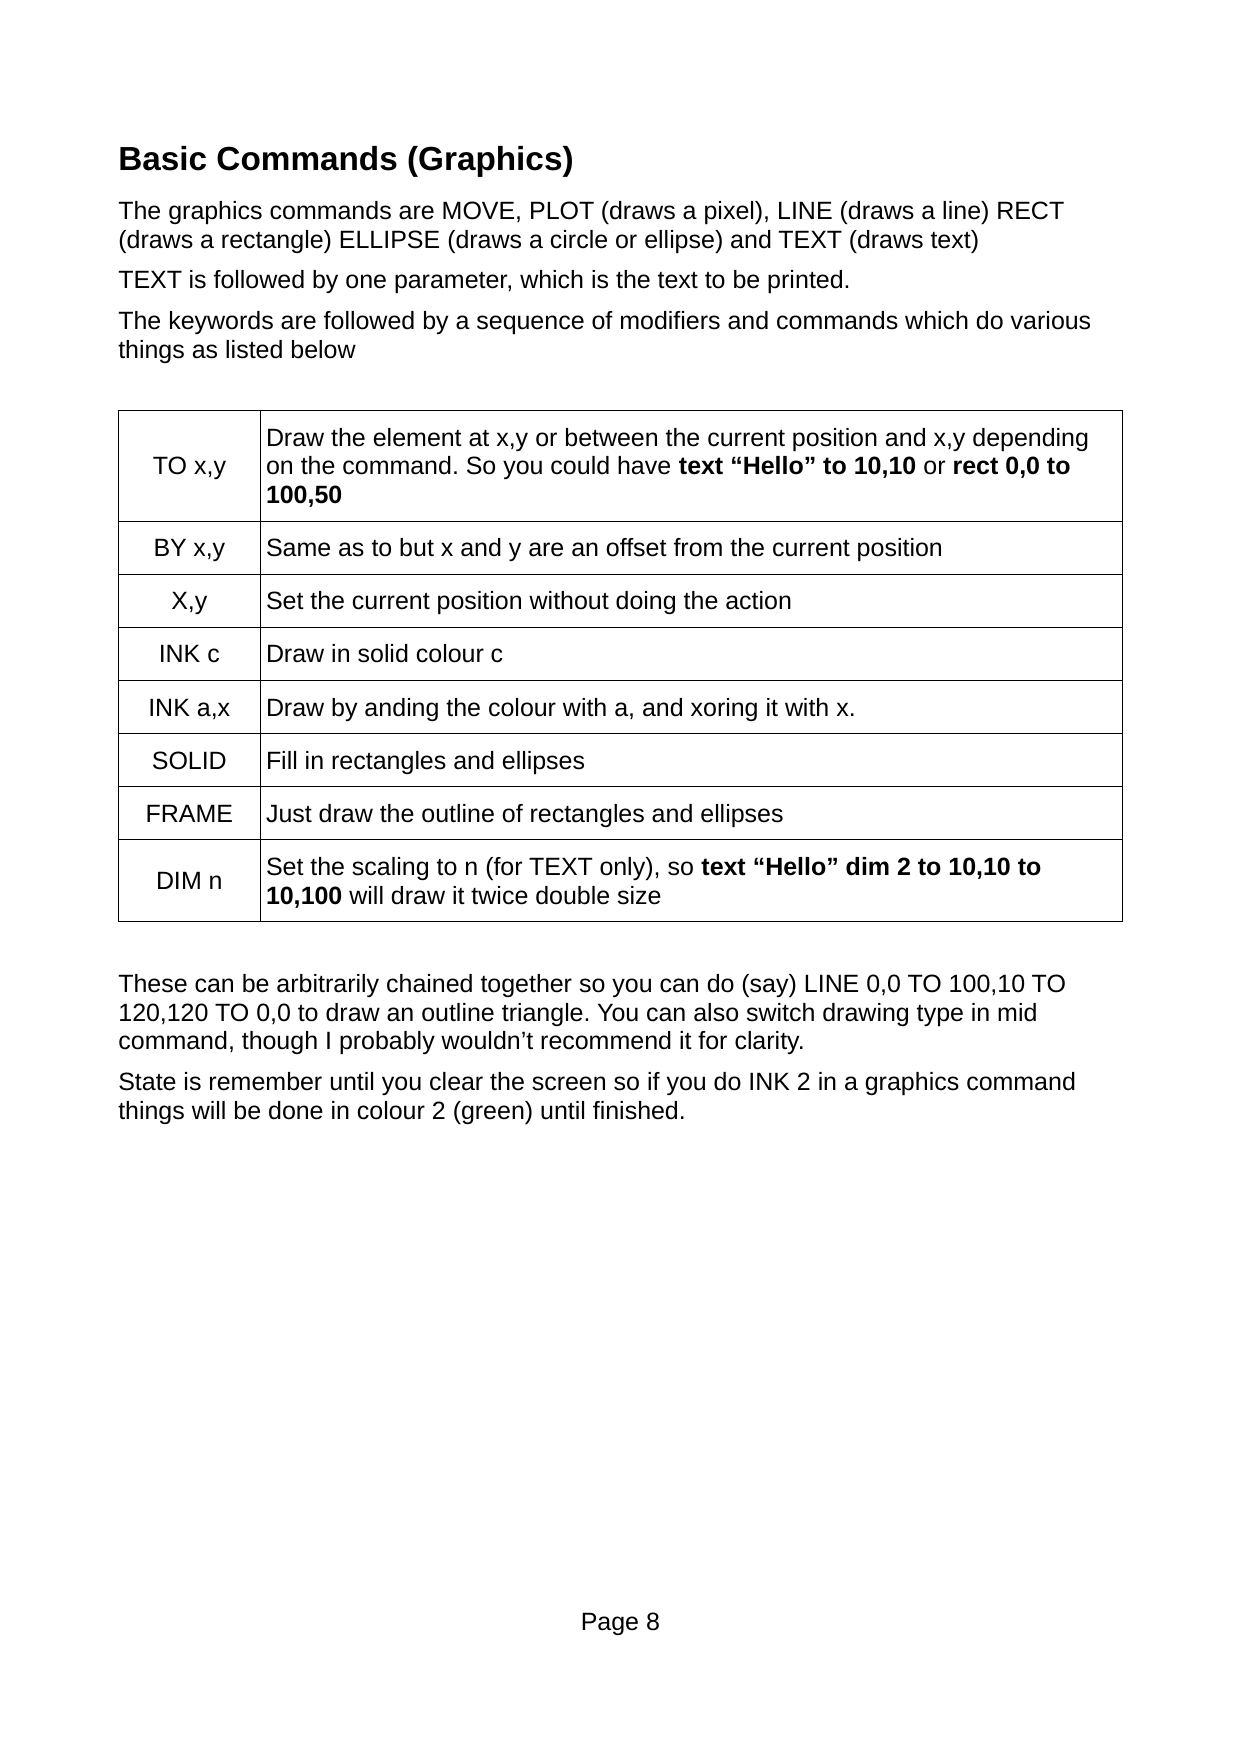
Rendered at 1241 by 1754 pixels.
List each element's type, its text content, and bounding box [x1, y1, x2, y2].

table_cell Draw by anding the colour with a, and xoring it with x. [261, 681, 1122, 733]
table_cell Same as to but x and y are an offset from the current position [261, 522, 1122, 574]
text The graphics commands are MOVE, PLOT (draws a pixel), LINE (draws a line) RECT (draws a rectangle) ELLIPSE (draws a circle or ellipse) and TEXT (draws text) [118, 196, 1122, 253]
subtitle Basic Commands (Graphics) [118, 139, 1122, 177]
table_cell DIM n [119, 840, 260, 921]
table_cell Just draw the outline of rectangles and ellipses [261, 787, 1122, 839]
text These can be arbitrarily chained together so you can do (say) LINE 0,0 TO 100,10 TO 120,120 TO 0,0 to draw an outline triangle. You can also switch drawing type in mid command, though I probably wouldn’t recommend it for clarity. [118, 969, 1122, 1055]
text The keywords are followed by a sequence of modifiers and commands which do various things as listed below [118, 306, 1122, 363]
table_cell Draw in solid colour c [261, 628, 1122, 680]
table_header Draw the element at x,y or between the current position and x,y depending on the command. So you could have text “Hello” to 10,10 or rect 0,0 to 100,50 [261, 411, 1122, 521]
table_cell SOLID [119, 734, 260, 786]
text TEXT is followed by one parameter, which is the text to be printed. [118, 265, 1122, 294]
text State is remember until you clear the screen so if you do INK 2 in a graphics command things will be done in colour 2 (green) until finished. [118, 1067, 1122, 1124]
table_cell Set the scaling to n (for TEXT only), so text “Hello” dim 2 to 10,10 to 10,100 will draw it twice double size [261, 840, 1122, 921]
table_cell INK a,x [119, 681, 260, 733]
table_cell Set the current position without doing the action [261, 575, 1122, 627]
table_cell INK c [119, 628, 260, 680]
table_cell Fill in rectangles and ellipses [261, 734, 1122, 786]
table_cell X,y [119, 575, 260, 627]
table_cell FRAME [119, 787, 260, 839]
table_cell BY x,y [119, 522, 260, 574]
table_header TO x,y [119, 411, 260, 521]
